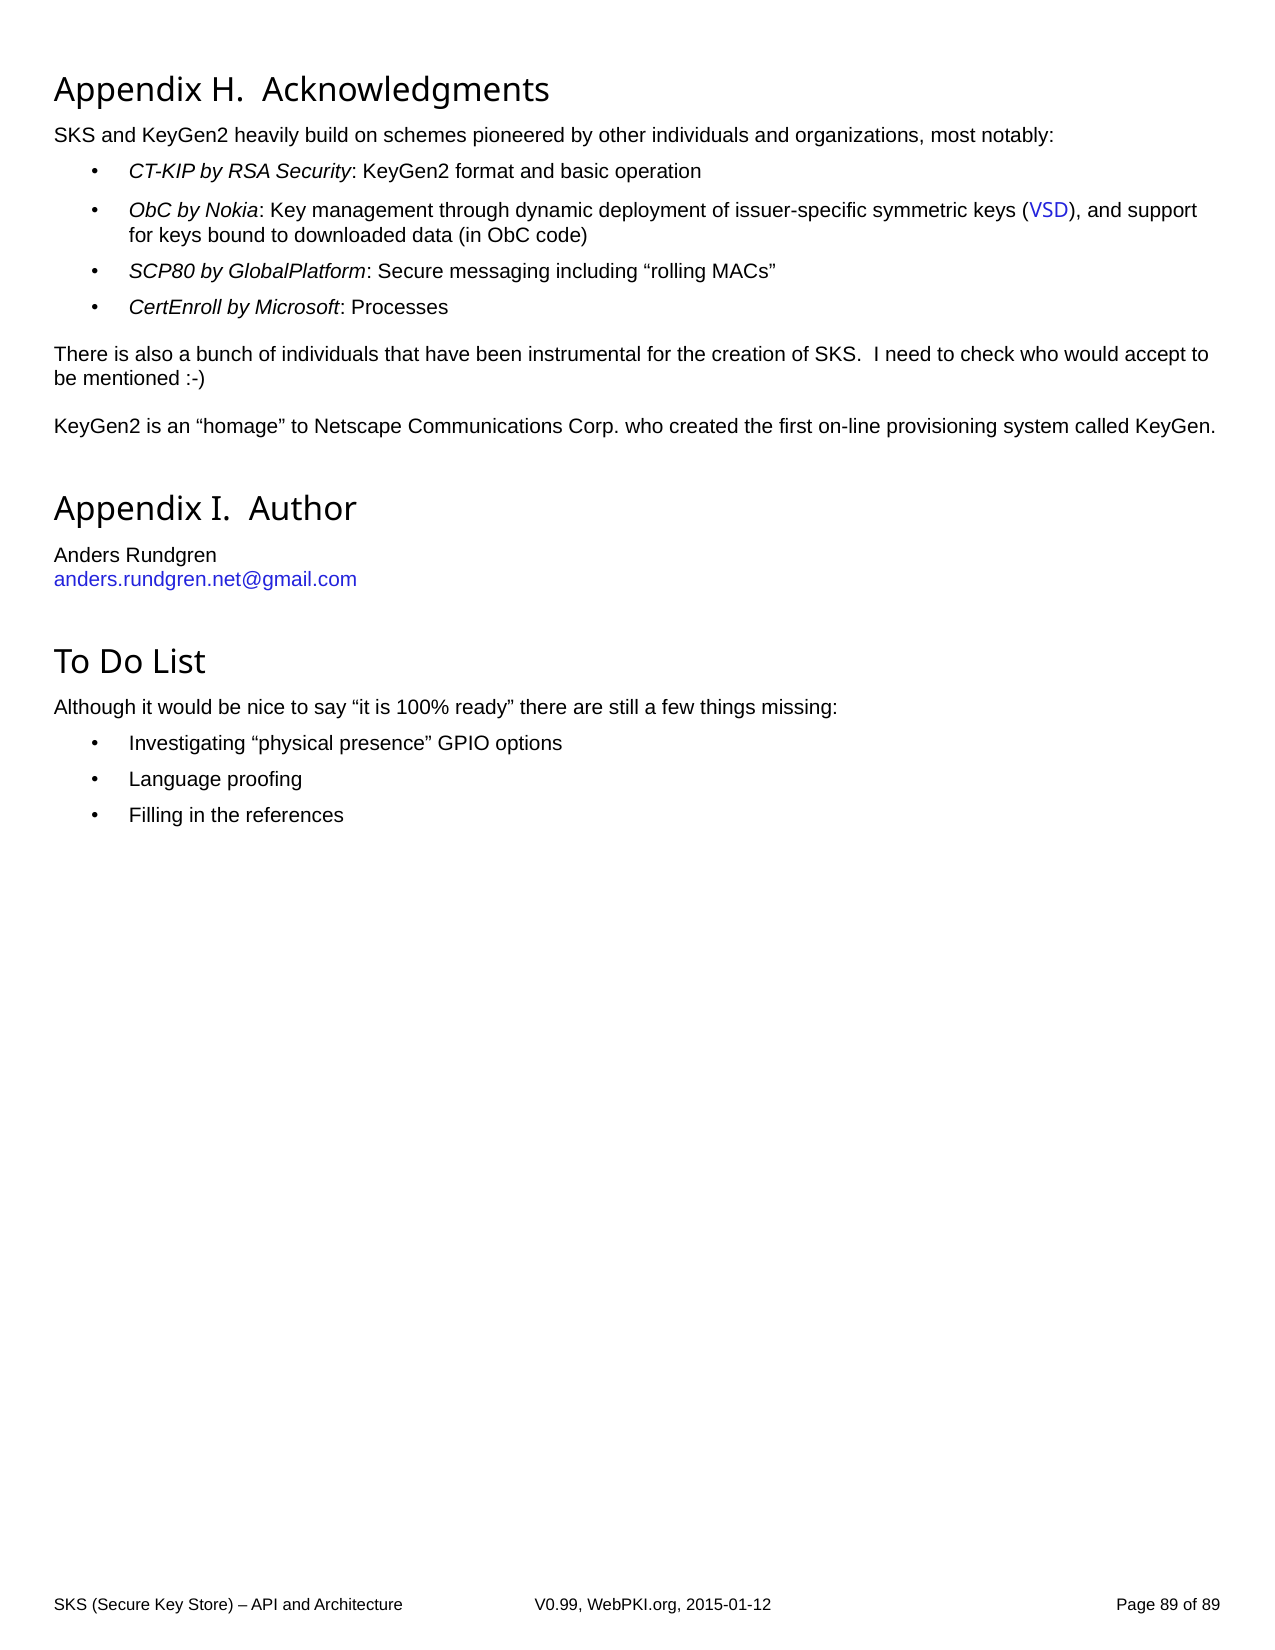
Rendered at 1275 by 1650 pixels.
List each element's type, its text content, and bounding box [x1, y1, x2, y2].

text To Do List [54, 638, 1221, 683]
text Anders Rundgren anders.rundgren.net@gmail.com [54, 543, 1221, 591]
subtitle Acknowledgments [54, 66, 1221, 111]
subtitle Author [54, 485, 1221, 531]
text There is also a bunch of individuals that have been instrumental for the creation of SKS. I need to check who would accept to be mentioned :-) [54, 342, 1221, 390]
text SKS and KeyGen2 heavily build on schemes pioneered by other individuals and organizations, most notably: [54, 123, 1221, 147]
list Language proofing [91, 767, 1221, 791]
text Although it would be nice to say “it is 100% ready” there are still a few things missing: [54, 695, 1221, 719]
list SCP80 by GlobalPlatform: Secure messaging including “rolling MACs” [91, 259, 1221, 283]
text KeyGen2 is an “homage” to Netscape Communications Corp. who created the first on-line provisioning system called KeyGen. [54, 414, 1221, 438]
list ObC by Nokia: Key management through dynamic deployment of issuer-specific symmetric keys (VSD), and support for keys bound to downloaded data (in ObC code) [91, 195, 1221, 247]
list Investigating “physical presence” GPIO options [91, 731, 1221, 755]
list Filling in the references [91, 803, 1221, 827]
list CertEnroll by Microsoft: Processes [91, 295, 1221, 319]
list CT-KIP by RSA Security: KeyGen2 format and basic operation [91, 159, 1221, 183]
